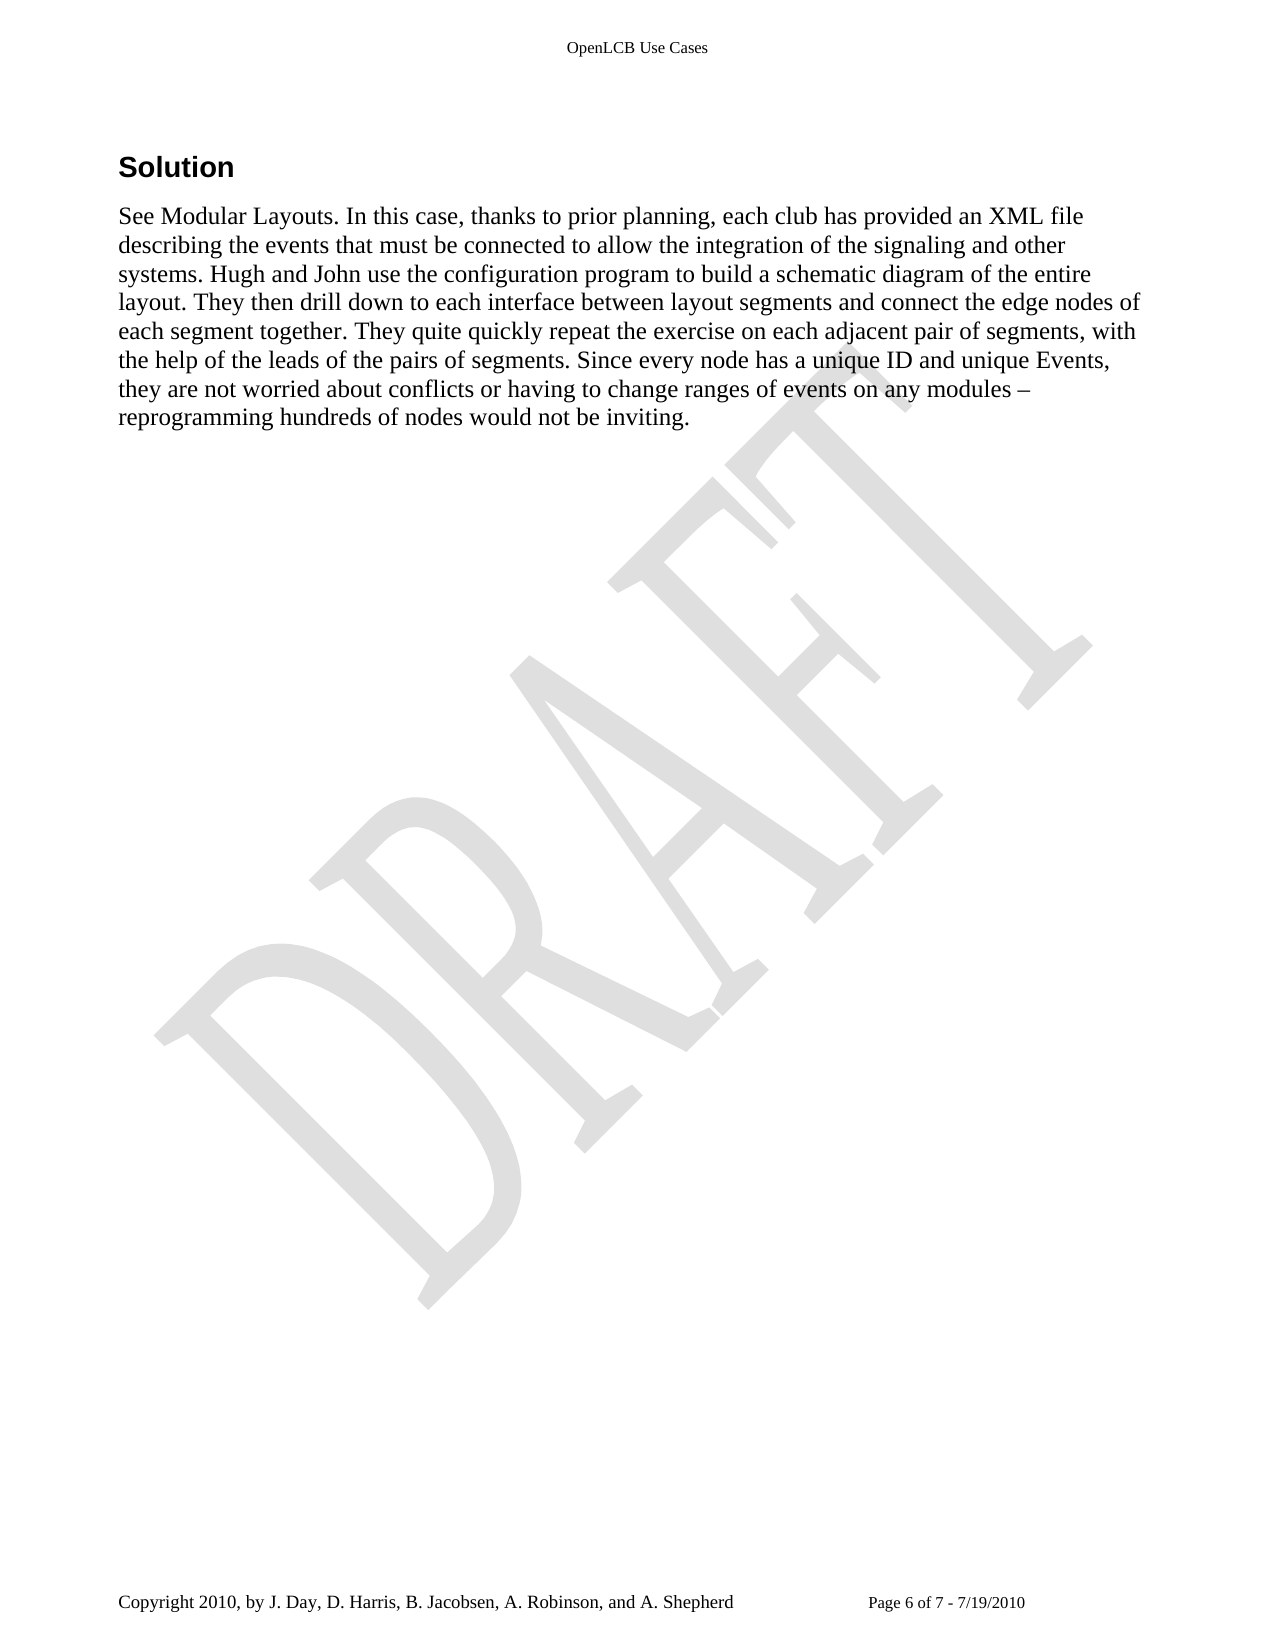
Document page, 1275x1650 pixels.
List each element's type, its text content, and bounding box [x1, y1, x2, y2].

text See Modular Layouts. In this case, thanks to prior planning, each club has provided an XML file describing the events that must be connected to allow the integration of the signaling and other systems. Hugh and John use the configuration program to build a schematic diagram of the entire layout. They then drill down to each interface between layout segments and connect the edge nodes of each segment together. They quite quickly repeat the exercise on each adjacent pair of segments, with the help of the leads of the pairs of segments. Since every node has a unique ID and unique Events, they are not worried about conflicts or having to change ranges of events on any modules – reprogramming hundreds of nodes would not be inviting. [118, 201, 1157, 431]
subtitle Solution [118, 150, 1157, 183]
